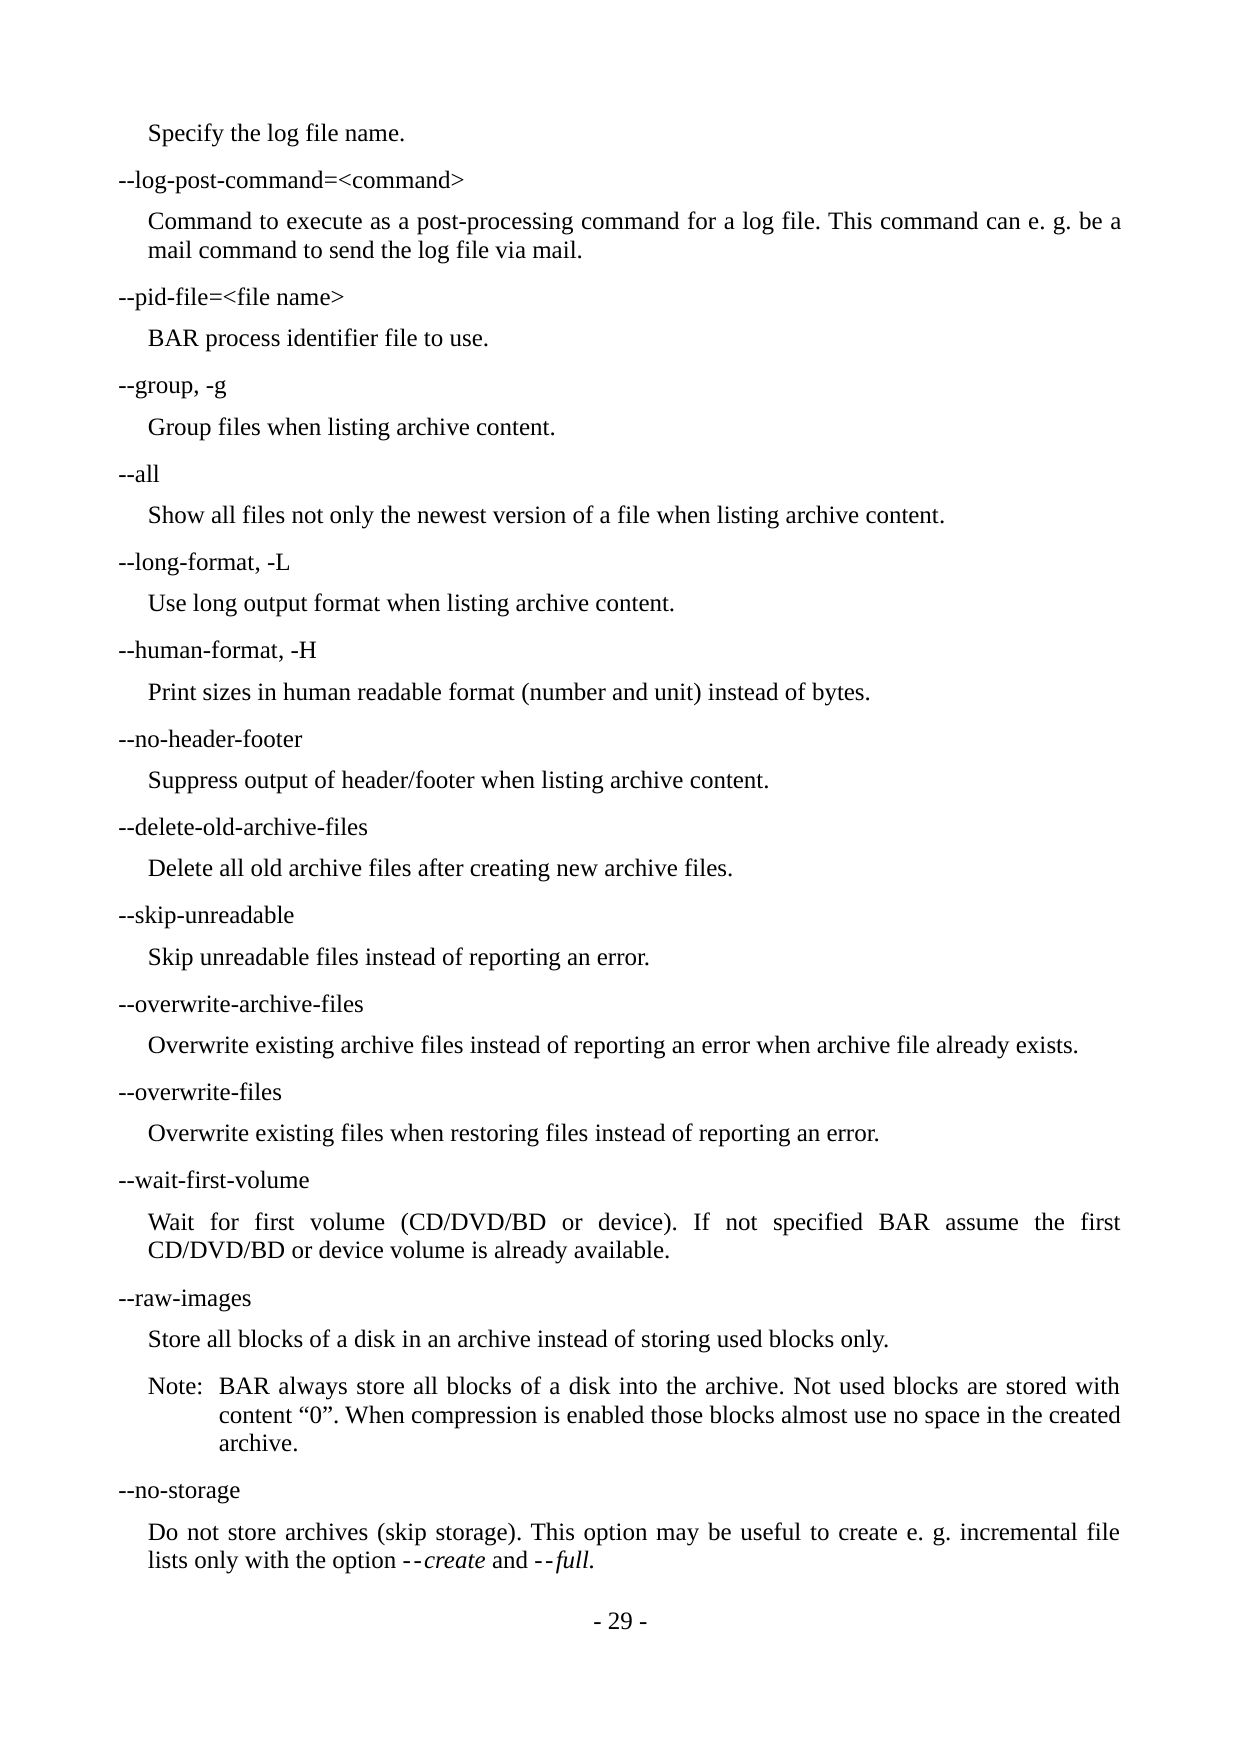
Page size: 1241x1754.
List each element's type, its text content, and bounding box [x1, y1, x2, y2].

text Overwrite existing files when restoring files instead of reporting an error. [148, 1118, 1122, 1147]
text --no-header-footer [118, 724, 1122, 753]
text Use long output format when listing archive content. [148, 588, 1122, 617]
text --wait-first-volume [118, 1166, 1122, 1194]
text --long-format, -L [118, 547, 1122, 576]
text Delete all old archive files after creating new archive files. [148, 853, 1122, 882]
text Suppress output of header/footer when listing archive content. [148, 765, 1122, 794]
text --overwrite-archive-files [118, 989, 1122, 1018]
text --overwrite-files [118, 1077, 1122, 1106]
text --group, -g [118, 371, 1122, 399]
text Store all blocks of a disk in an archive instead of storing used blocks only. [148, 1324, 1122, 1353]
text Show all files not only the newest version of a file when listing archive content. [148, 500, 1122, 529]
text BAR process identifier file to use. [148, 323, 1122, 352]
text --all [118, 459, 1122, 488]
text Print sizes in human readable format (number and unit) instead of bytes. [148, 677, 1122, 706]
text Command to execute as a post-processing command for a log file. This command can e. g. be a mail command to send the log file via mail. [148, 206, 1122, 264]
text Wait for first volume (CD/DVD/BD or device). If not specified BAR assume the first CD/DVD/BD or device volume is already available. [148, 1207, 1122, 1264]
text --delete-old-archive-files [118, 812, 1122, 841]
text --raw-images [118, 1283, 1122, 1311]
text Specify the log file name. [148, 118, 1122, 147]
text Do not store archives (skip storage). This option may be useful to create e. g. incremental file lists only with the option ‑‑create and ‑‑full. [148, 1517, 1122, 1574]
text Note: BAR always store all blocks of a disk into the archive. Not used blocks are stored with content “0”. When compression is enabled those blocks almost use no space in the created archive. [148, 1371, 1122, 1457]
text Group files when listing archive content. [148, 412, 1122, 441]
text Overwrite existing archive files instead of reporting an error when archive file already exists. [148, 1030, 1122, 1059]
text --no-storage [118, 1476, 1122, 1504]
text --pid-file=<file name> [118, 282, 1122, 311]
text --skip-unreadable [118, 901, 1122, 929]
text --human-format, -H [118, 636, 1122, 664]
text Skip unreadable files instead of reporting an error. [148, 942, 1122, 971]
text --log-post-command=<command> [118, 165, 1122, 194]
